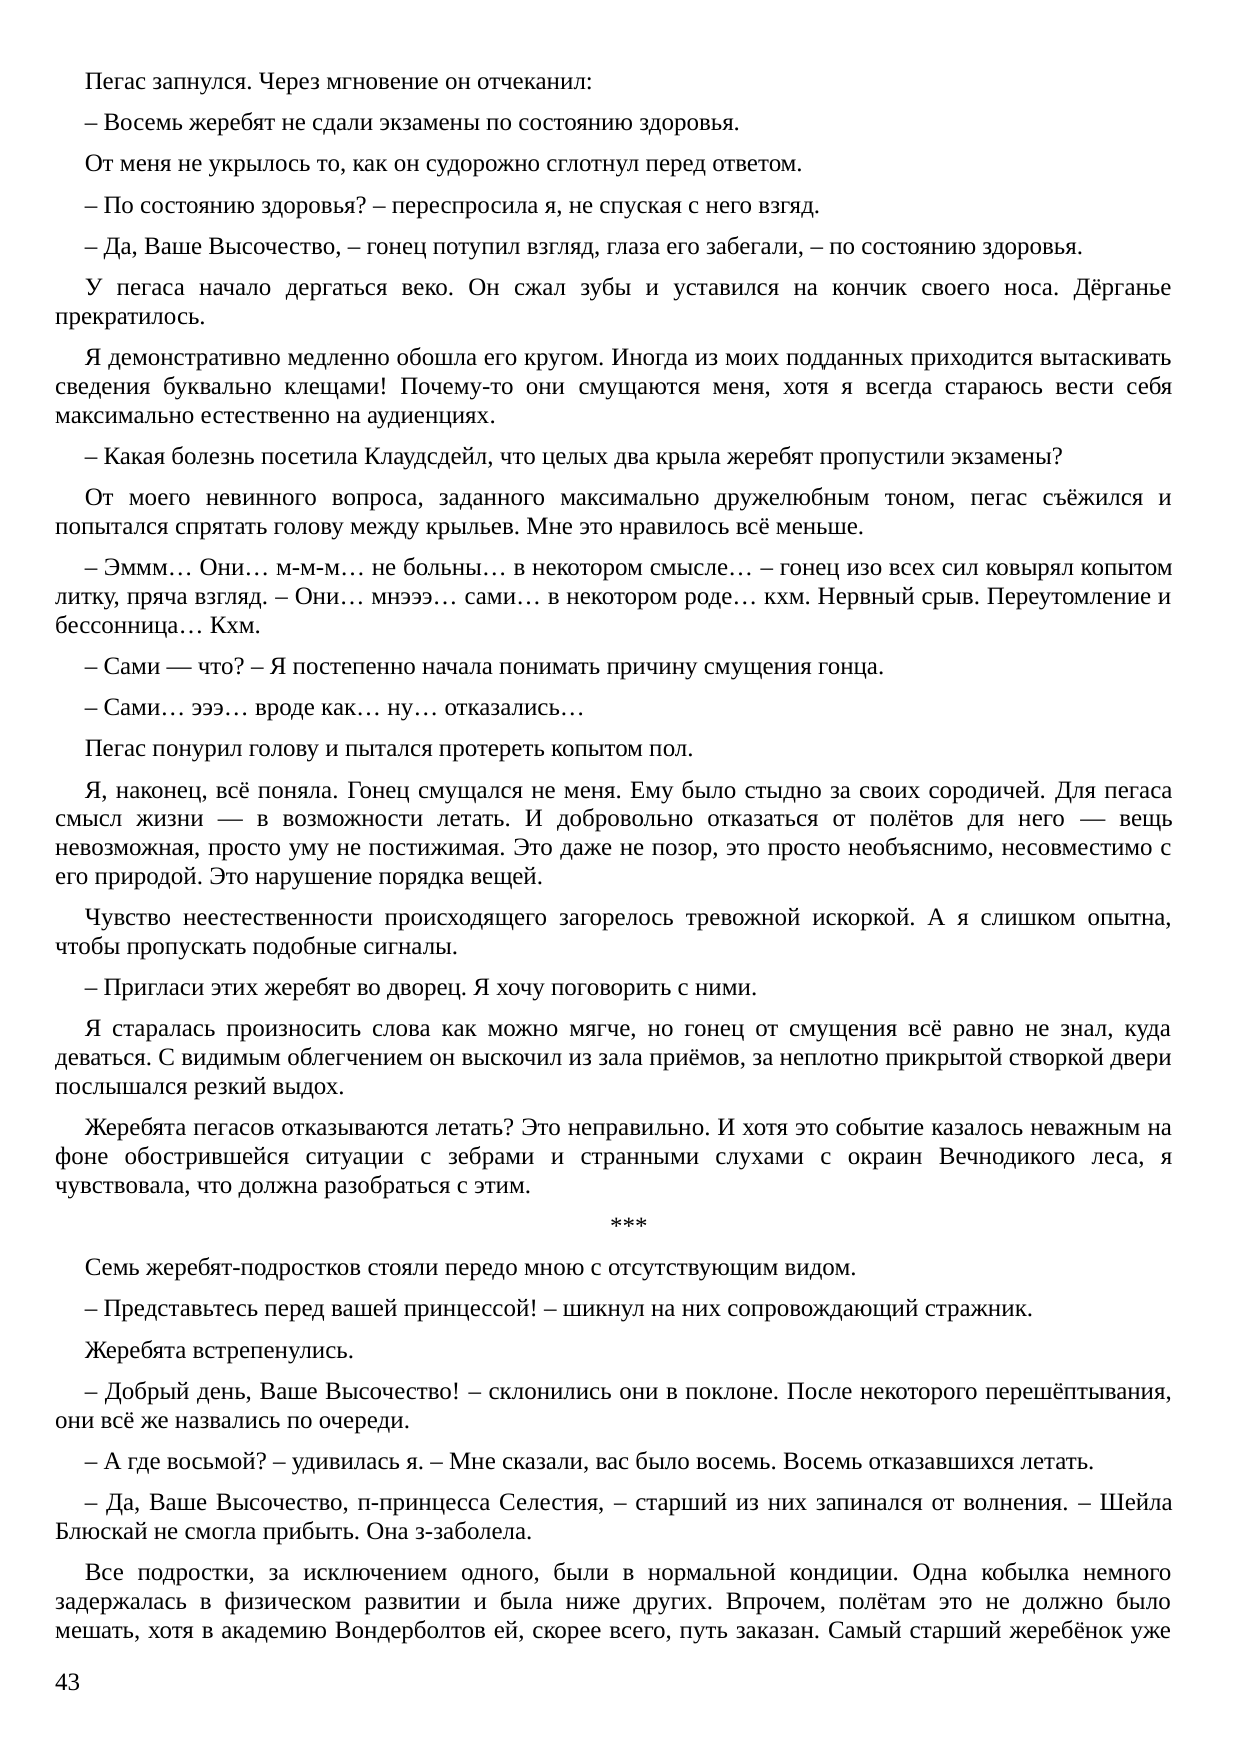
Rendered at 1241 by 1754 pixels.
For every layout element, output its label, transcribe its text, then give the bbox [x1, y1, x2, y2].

text Жеребята встрепенулись. [55, 1335, 1173, 1363]
text От меня не укрылось то, как он судорожно сглотнул перед ответом. [55, 148, 1173, 177]
text – Какая болезнь посетила Клаудсдейл, что целых два крыла жеребят пропустили экзамены? [55, 441, 1173, 470]
text – Пригласи этих жеребят во дворец. Я хочу поговорить с ними. [55, 972, 1173, 1001]
text Я, наконец, всё поняла. Гонец смущался не меня. Ему было стыдно за своих сородичей. Для пегаса смысл жизни — в возможности летать. И добровольно отказаться от полётов для него — вещь невозможная, просто уму не постижимая. Это даже не позор, это просто необъяснимо, несовместимо с его природой. Это нарушение порядка вещей. [55, 775, 1173, 890]
text *** [55, 1211, 1173, 1240]
text – Эммм… Они… м-м-м… не больны… в некотором смысле… – гонец изо всех сил ковырял копытом литку, пряча взгляд. – Они… мнэээ… сами… в некотором роде… кхм. Нервный срыв. Переутомление и бессонница… Кхм. [55, 552, 1173, 638]
text Я демонстративно медленно обошла его кругом. Иногда из моих подданных приходится вытаскивать сведения буквально клещами! Почему-то они смущаются меня, хотя я всегда стараюсь вести себя максимально естественно на аудиенциях. [55, 342, 1173, 428]
text Пегас запнулся. Через мгновение он отчеканил: [55, 66, 1173, 95]
text Пегас понурил голову и пытался протереть копытом пол. [55, 733, 1173, 762]
text Чувство неестественности происходящего загорелось тревожной искоркой. А я слишком опытна, чтобы пропускать подобные сигналы. [55, 902, 1173, 960]
text – По состоянию здоровья? – переспросила я, не спуская с него взгяд. [55, 190, 1173, 218]
text – Сами — что? – Я постепенно начала понимать причину смущения гонца. [55, 651, 1173, 680]
text – Сами… эээ… вроде как… ну… отказались… [55, 692, 1173, 721]
text – Да, Ваше Высочество, – гонец потупил взгляд, глаза его забегали, – по состоянию здоровья. [55, 231, 1173, 260]
text Семь жеребят-подростков стояли передо мною с отсутствующим видом. [55, 1252, 1173, 1281]
text Все подростки, за исключением одного, были в нормальной кондиции. Одна кобылка немного задержалась в физическом развитии и была ниже других. Впрочем, полётам это не должно было мешать, хотя в академию Вондерболтов ей, скорее всего, путь заказан. Самый старший жеребёнок уже [55, 1557, 1173, 1643]
text От моего невинного вопроса, заданного максимально дружелюбным тоном, пегас съёжился и попытался спрятать голову между крыльев. Мне это нравилось всё меньше. [55, 482, 1173, 540]
text – Добрый день, Ваше Высочество! – склонились они в поклоне. После некоторого перешёптывания, они всё же назвались по очереди. [55, 1376, 1173, 1433]
text – А где восьмой? – удивилась я. – Мне сказали, вас было восемь. Восемь отказавшихся летать. [55, 1446, 1173, 1475]
text – Восемь жеребят не сдали экзамены по состоянию здоровья. [55, 107, 1173, 136]
text – Представьтесь перед вашей принцессой! – шикнул на них сопровождающий стражник. [55, 1293, 1173, 1322]
text Я старалась произносить слова как можно мягче, но гонец от смущения всё равно не знал, куда деваться. С видимым облегчением он выскочил из зала приёмов, за неплотно прикрытой створкой двери послышался резкий выдох. [55, 1013, 1173, 1100]
text – Да, Ваше Высочество, п-принцесса Селестия, – старший из них запинался от волнения. – Шейла Блюскай не смогла прибыть. Она з-заболела. [55, 1487, 1173, 1545]
text У пегаса начало дергаться веко. Он сжал зубы и уставился на кончик своего носа. Дёрганье прекратилось. [55, 272, 1173, 330]
text Жеребята пегасов отказываются летать? Это неправильно. И хотя это событие казалось неважным на фоне обострившейся ситуации с зебрами и странными слухами с окраин Вечнодикого леса, я чувствовала, что должна разобраться с этим. [55, 1112, 1173, 1198]
